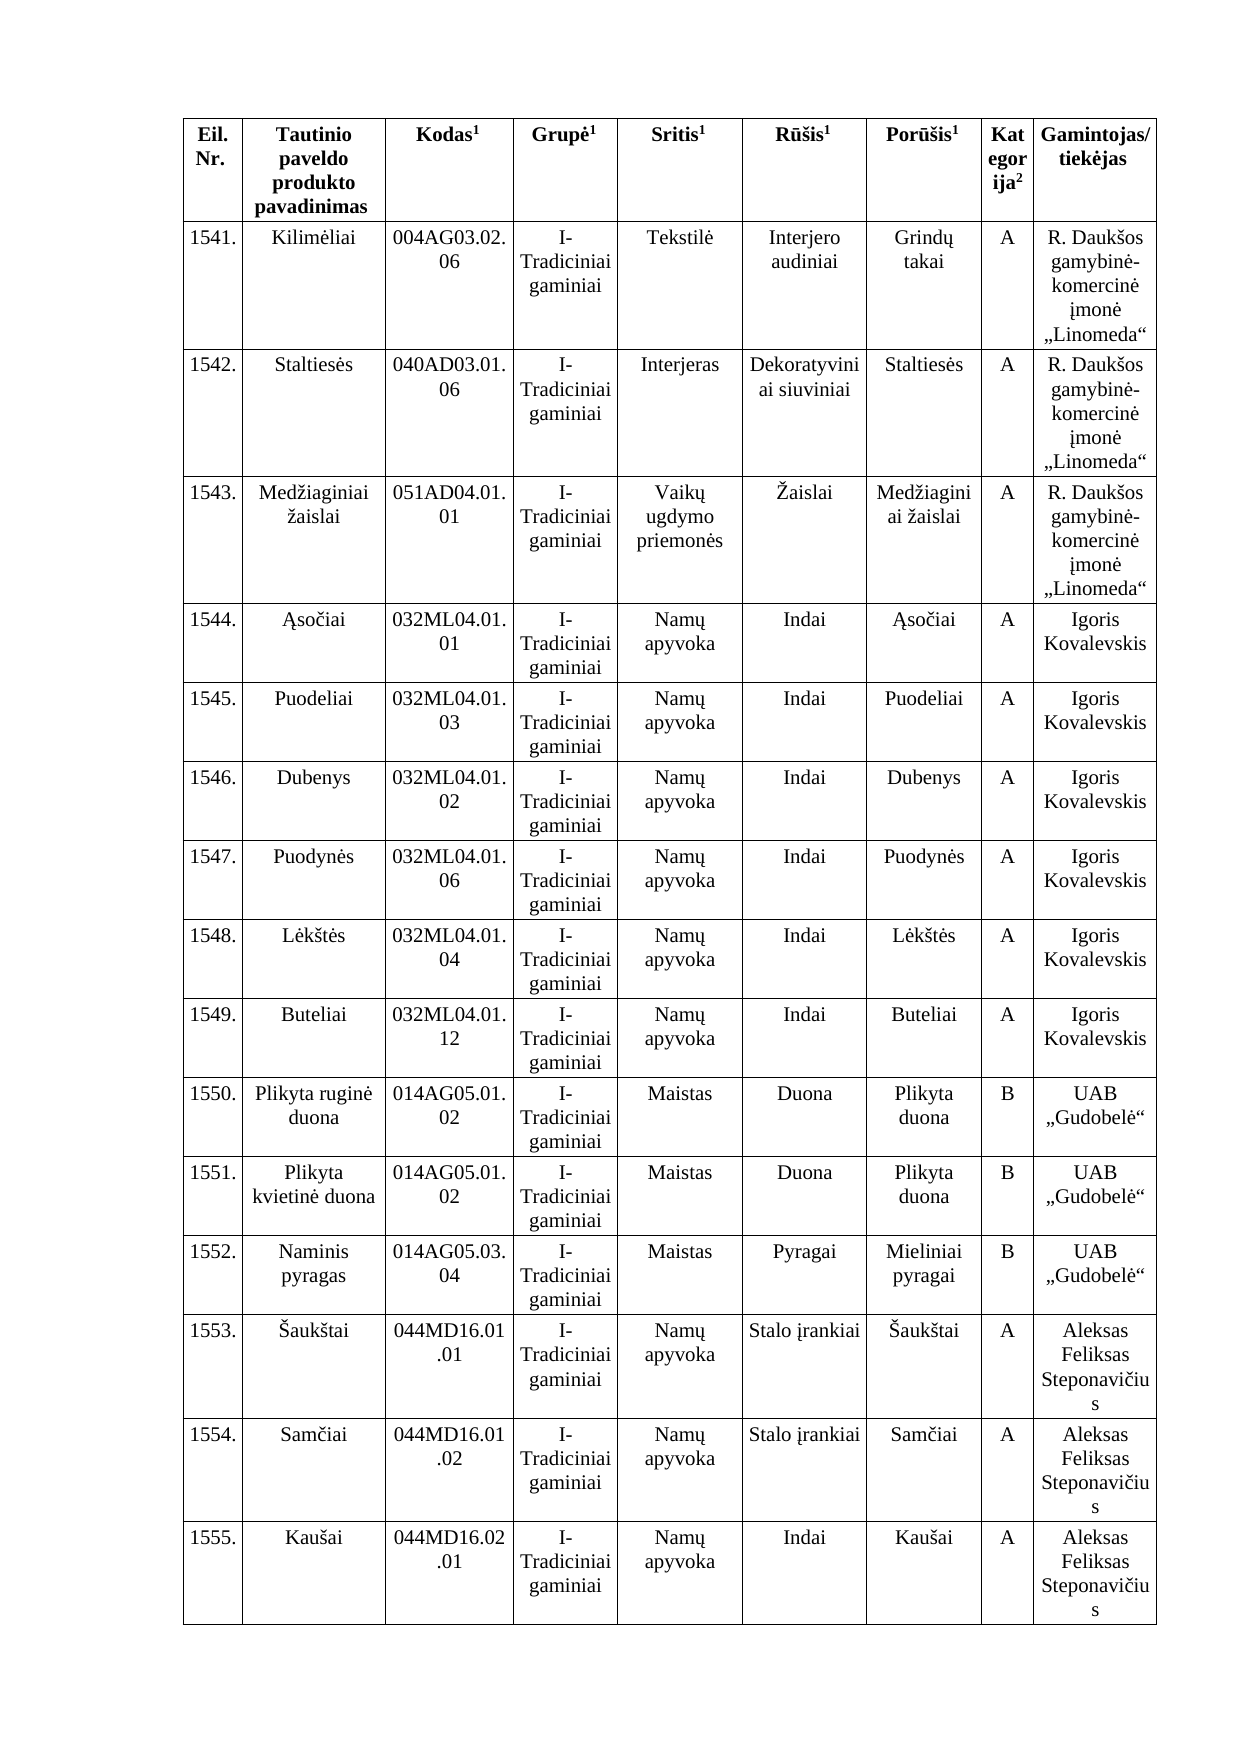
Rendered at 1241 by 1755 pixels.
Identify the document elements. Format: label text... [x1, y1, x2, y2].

table_cell Staltiesės [867, 350, 981, 476]
table_cell Samčiai [243, 1419, 385, 1521]
table_cell I-Tradiciniai gaminiai [514, 604, 617, 682]
table_cell 032ML04.01.12 [386, 999, 513, 1077]
table_cell Plikyta duona [867, 1078, 981, 1156]
table_cell Medžiaginiai žaislai [243, 477, 385, 603]
table_cell Buteliai [867, 999, 981, 1077]
table_cell Namų apyvoka [618, 920, 742, 998]
table_cell I-Tradiciniai gaminiai [514, 350, 617, 476]
table_cell 1541. [184, 222, 242, 348]
table_cell Indai [743, 999, 866, 1077]
table_cell Namų apyvoka [618, 762, 742, 840]
table_cell Maistas [618, 1236, 742, 1314]
table_cell UAB „Gudobelė“ [1034, 1157, 1156, 1235]
table_header Sritis1 [618, 119, 742, 221]
table_cell A [982, 841, 1033, 919]
table_cell 040AD03.01.06 [386, 350, 513, 476]
table_cell I-Tradiciniai gaminiai [514, 1315, 617, 1417]
table_cell I-Tradiciniai gaminiai [514, 222, 617, 348]
table_cell Kilimėliai [243, 222, 385, 348]
table_cell Igoris Kovalevskis [1034, 841, 1156, 919]
table_cell Dubenys [243, 762, 385, 840]
table_cell Indai [743, 762, 866, 840]
table_cell Namų apyvoka [618, 683, 742, 761]
table_cell I-Tradiciniai gaminiai [514, 1522, 617, 1624]
table_cell Indai [743, 683, 866, 761]
table_cell I-Tradiciniai gaminiai [514, 1157, 617, 1235]
table_cell I-Tradiciniai gaminiai [514, 841, 617, 919]
table_cell Namų apyvoka [618, 999, 742, 1077]
table_cell Plikyta ruginė duona [243, 1078, 385, 1156]
table_cell Grindų takai [867, 222, 981, 348]
table_cell Samčiai [867, 1419, 981, 1521]
table_cell Kaušai [243, 1522, 385, 1624]
table_cell Naminis pyragas [243, 1236, 385, 1314]
table_cell 1553. [184, 1315, 242, 1417]
table_cell Plikyta kvietinė duona [243, 1157, 385, 1235]
table_cell 032ML04.01.06 [386, 841, 513, 919]
table_cell UAB „Gudobelė“ [1034, 1078, 1156, 1156]
table_cell Puodynės [867, 841, 981, 919]
table_cell I-Tradiciniai gaminiai [514, 762, 617, 840]
table_cell Aleksas Feliksas Steponavičius [1034, 1419, 1156, 1521]
table_cell Dekoratyviniai siuviniai [743, 350, 866, 476]
table_cell A [982, 222, 1033, 348]
table_cell Igoris Kovalevskis [1034, 762, 1156, 840]
table_cell Žaislai [743, 477, 866, 603]
table_cell 1542. [184, 350, 242, 476]
table_cell Interjero audiniai [743, 222, 866, 348]
table_header Kategorija2 [982, 119, 1033, 221]
table_cell Puodeliai [867, 683, 981, 761]
table_cell Puodeliai [243, 683, 385, 761]
table_cell Igoris Kovalevskis [1034, 604, 1156, 682]
table_cell Šaukštai [243, 1315, 385, 1417]
table_cell A [982, 1315, 1033, 1417]
table_cell Šaukštai [867, 1315, 981, 1417]
table_cell B [982, 1078, 1033, 1156]
table_cell 044MD16.01.02 [386, 1419, 513, 1521]
table_cell I-Tradiciniai gaminiai [514, 683, 617, 761]
table_cell I-Tradiciniai gaminiai [514, 1078, 617, 1156]
table_cell 1552. [184, 1236, 242, 1314]
table_cell Staltiesės [243, 350, 385, 476]
table_cell Medžiaginiai žaislai [867, 477, 981, 603]
table_cell 032ML04.01.02 [386, 762, 513, 840]
table_cell A [982, 683, 1033, 761]
table_cell 044MD16.02.01 [386, 1522, 513, 1624]
table_cell Namų apyvoka [618, 1522, 742, 1624]
table_cell UAB „Gudobelė“ [1034, 1236, 1156, 1314]
table_cell I-Tradiciniai gaminiai [514, 999, 617, 1077]
table_cell Igoris Kovalevskis [1034, 683, 1156, 761]
table_header Porūšis1 [867, 119, 981, 221]
table_cell 044MD16.01.01 [386, 1315, 513, 1417]
table_cell B [982, 1157, 1033, 1235]
table_header Eil. Nr. [184, 119, 242, 221]
table_cell 1543. [184, 477, 242, 603]
table_header Kodas1 [386, 119, 513, 221]
table_cell 032ML04.01.03 [386, 683, 513, 761]
table_cell A [982, 477, 1033, 603]
table_cell 1547. [184, 841, 242, 919]
table_cell Igoris Kovalevskis [1034, 920, 1156, 998]
table_cell Maistas [618, 1078, 742, 1156]
table_cell I-Tradiciniai gaminiai [514, 1419, 617, 1521]
table_cell Stalo įrankiai [743, 1315, 866, 1417]
table_cell A [982, 1419, 1033, 1521]
table_cell 1551. [184, 1157, 242, 1235]
table_cell Duona [743, 1078, 866, 1156]
table_cell 004AG03.02.06 [386, 222, 513, 348]
table_cell 1545. [184, 683, 242, 761]
table_cell Namų apyvoka [618, 1315, 742, 1417]
table_cell Igoris Kovalevskis [1034, 999, 1156, 1077]
table_cell A [982, 920, 1033, 998]
table_cell 032ML04.01.04 [386, 920, 513, 998]
table_cell R. Daukšos gamybinė-komercinė įmonė „Linomeda“ [1034, 222, 1156, 348]
table_cell B [982, 1236, 1033, 1314]
table_cell 014AG05.01.02 [386, 1078, 513, 1156]
table_cell R. Daukšos gamybinė-komercinė įmonė „Linomeda“ [1034, 350, 1156, 476]
table_cell Vaikų ugdymo priemonės [618, 477, 742, 603]
table_cell Mieliniai pyragai [867, 1236, 981, 1314]
table_cell Indai [743, 841, 866, 919]
table_cell Dubenys [867, 762, 981, 840]
table_cell Indai [743, 604, 866, 682]
table_cell 1546. [184, 762, 242, 840]
table_cell 032ML04.01.01 [386, 604, 513, 682]
table_cell Stalo įrankiai [743, 1419, 866, 1521]
table_cell Kaušai [867, 1522, 981, 1624]
table_cell Maistas [618, 1157, 742, 1235]
table_cell Interjeras [618, 350, 742, 476]
table_cell Aleksas Feliksas Steponavičius [1034, 1522, 1156, 1624]
table_cell Lėkštės [867, 920, 981, 998]
table_cell Lėkštės [243, 920, 385, 998]
table_cell Aleksas Feliksas Steponavičius [1034, 1315, 1156, 1417]
table_cell Ąsočiai [243, 604, 385, 682]
table_cell Plikyta duona [867, 1157, 981, 1235]
table_header Tautinio paveldo produkto pavadinimas [243, 119, 385, 221]
table_cell A [982, 762, 1033, 840]
table_cell Buteliai [243, 999, 385, 1077]
table_cell 014AG05.03.04 [386, 1236, 513, 1314]
table_cell A [982, 1522, 1033, 1624]
table_cell Ąsočiai [867, 604, 981, 682]
table_cell Duona [743, 1157, 866, 1235]
table_header Rūšis1 [743, 119, 866, 221]
table_cell Tekstilė [618, 222, 742, 348]
table_header Grupė1 [514, 119, 617, 221]
table_cell 1555. [184, 1522, 242, 1624]
table_cell R. Daukšos gamybinė-komercinė įmonė „Linomeda“ [1034, 477, 1156, 603]
table_cell I-Tradiciniai gaminiai [514, 1236, 617, 1314]
table_cell 1544. [184, 604, 242, 682]
table_cell I-Tradiciniai gaminiai [514, 477, 617, 603]
table_cell Puodynės [243, 841, 385, 919]
table_cell Namų apyvoka [618, 1419, 742, 1521]
table_cell 1550. [184, 1078, 242, 1156]
table_header Gamintojas/ tiekėjas [1034, 119, 1156, 221]
table_cell I-Tradiciniai gaminiai [514, 920, 617, 998]
table_cell Namų apyvoka [618, 604, 742, 682]
table_cell Pyragai [743, 1236, 866, 1314]
table_cell Indai [743, 1522, 866, 1624]
table_cell 1548. [184, 920, 242, 998]
table_cell 051AD04.01.01 [386, 477, 513, 603]
table_cell A [982, 350, 1033, 476]
table_cell Indai [743, 920, 866, 998]
table_cell 1549. [184, 999, 242, 1077]
table_cell Namų apyvoka [618, 841, 742, 919]
table_cell A [982, 999, 1033, 1077]
table_cell A [982, 604, 1033, 682]
table_cell 014AG05.01.02 [386, 1157, 513, 1235]
table_cell 1554. [184, 1419, 242, 1521]
